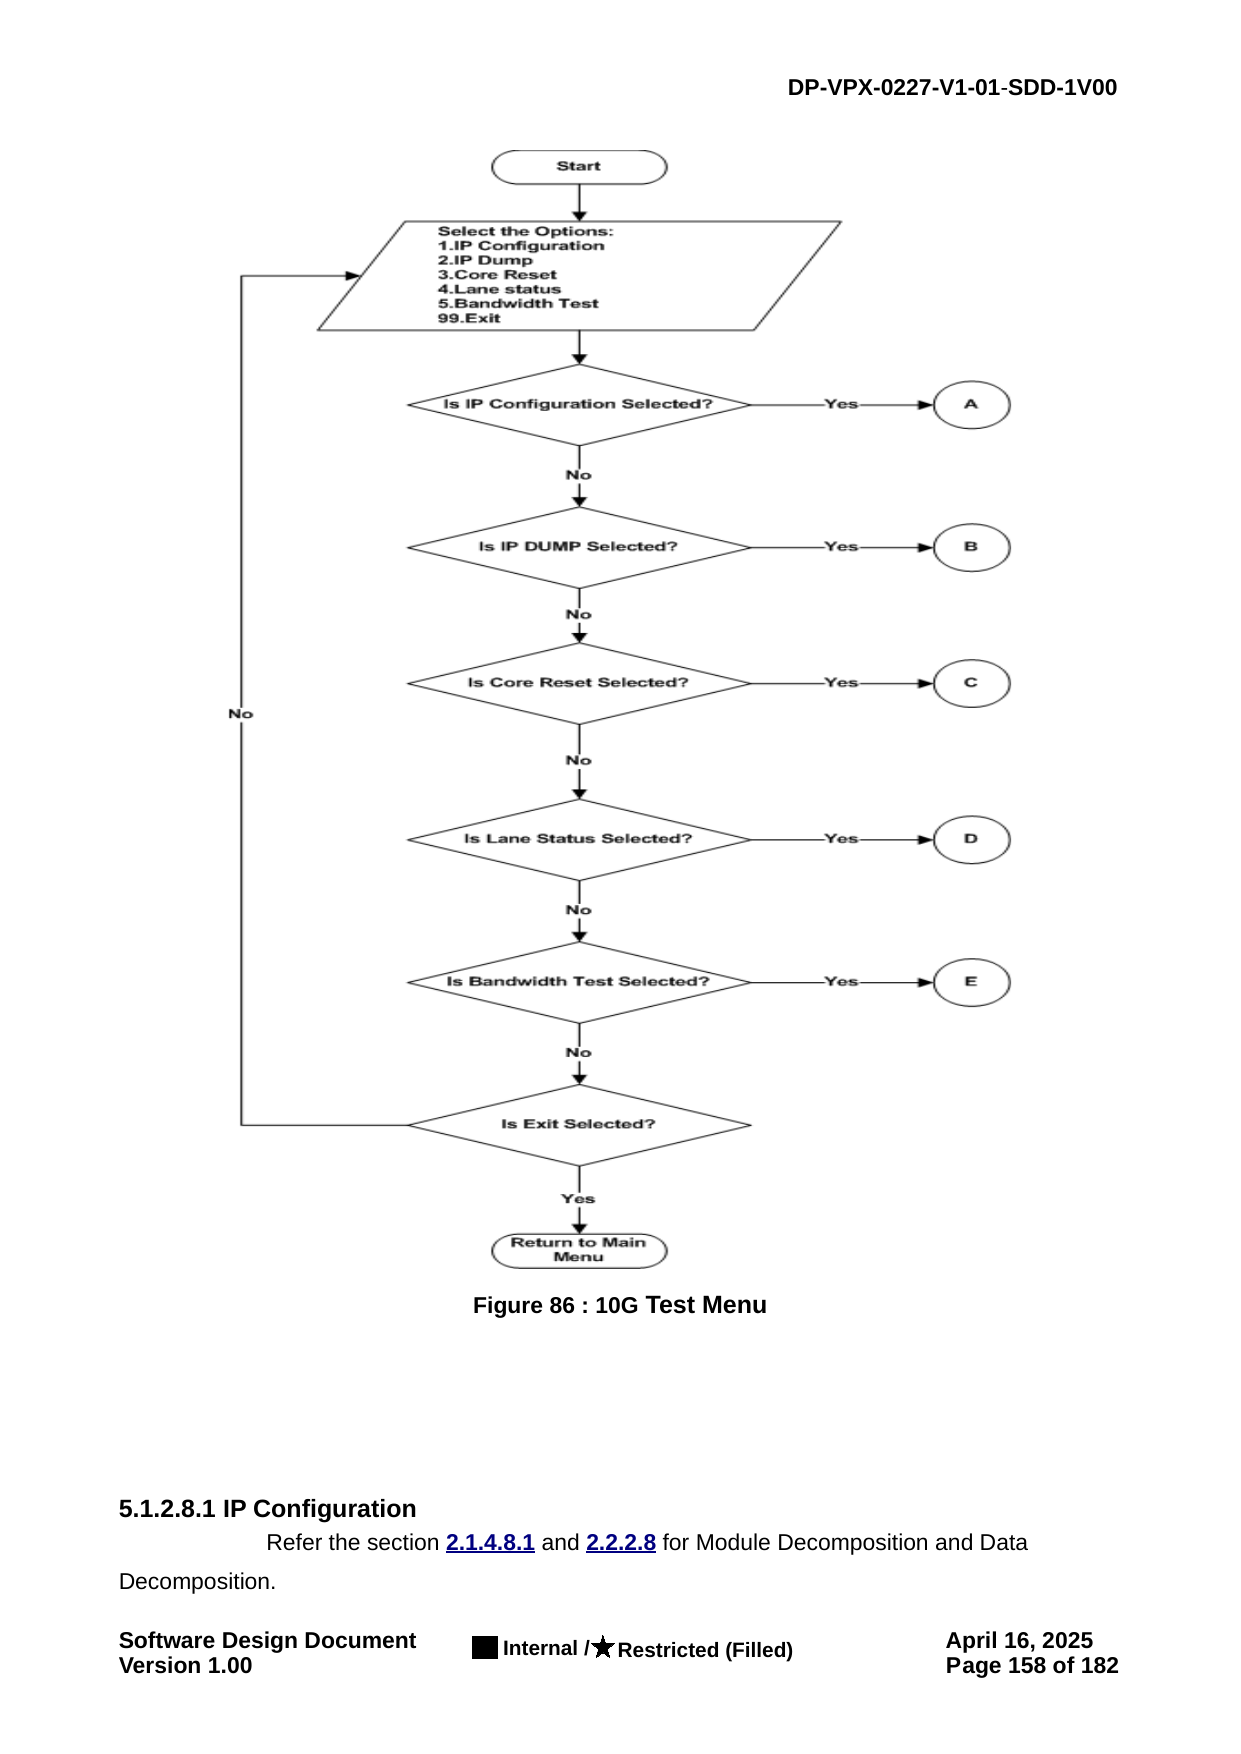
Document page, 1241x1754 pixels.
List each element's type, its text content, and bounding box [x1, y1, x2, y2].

subtitle IP Configuration [118, 1493, 1122, 1522]
text Refer the section 2.1.4.8.1 and 2.2.2.8 for Module Decomposition and Data Decomposition. [118, 1528, 1122, 1594]
picture [228, 150, 1012, 1269]
text Figure 86 : 10G Test Menu [118, 1293, 1122, 1318]
